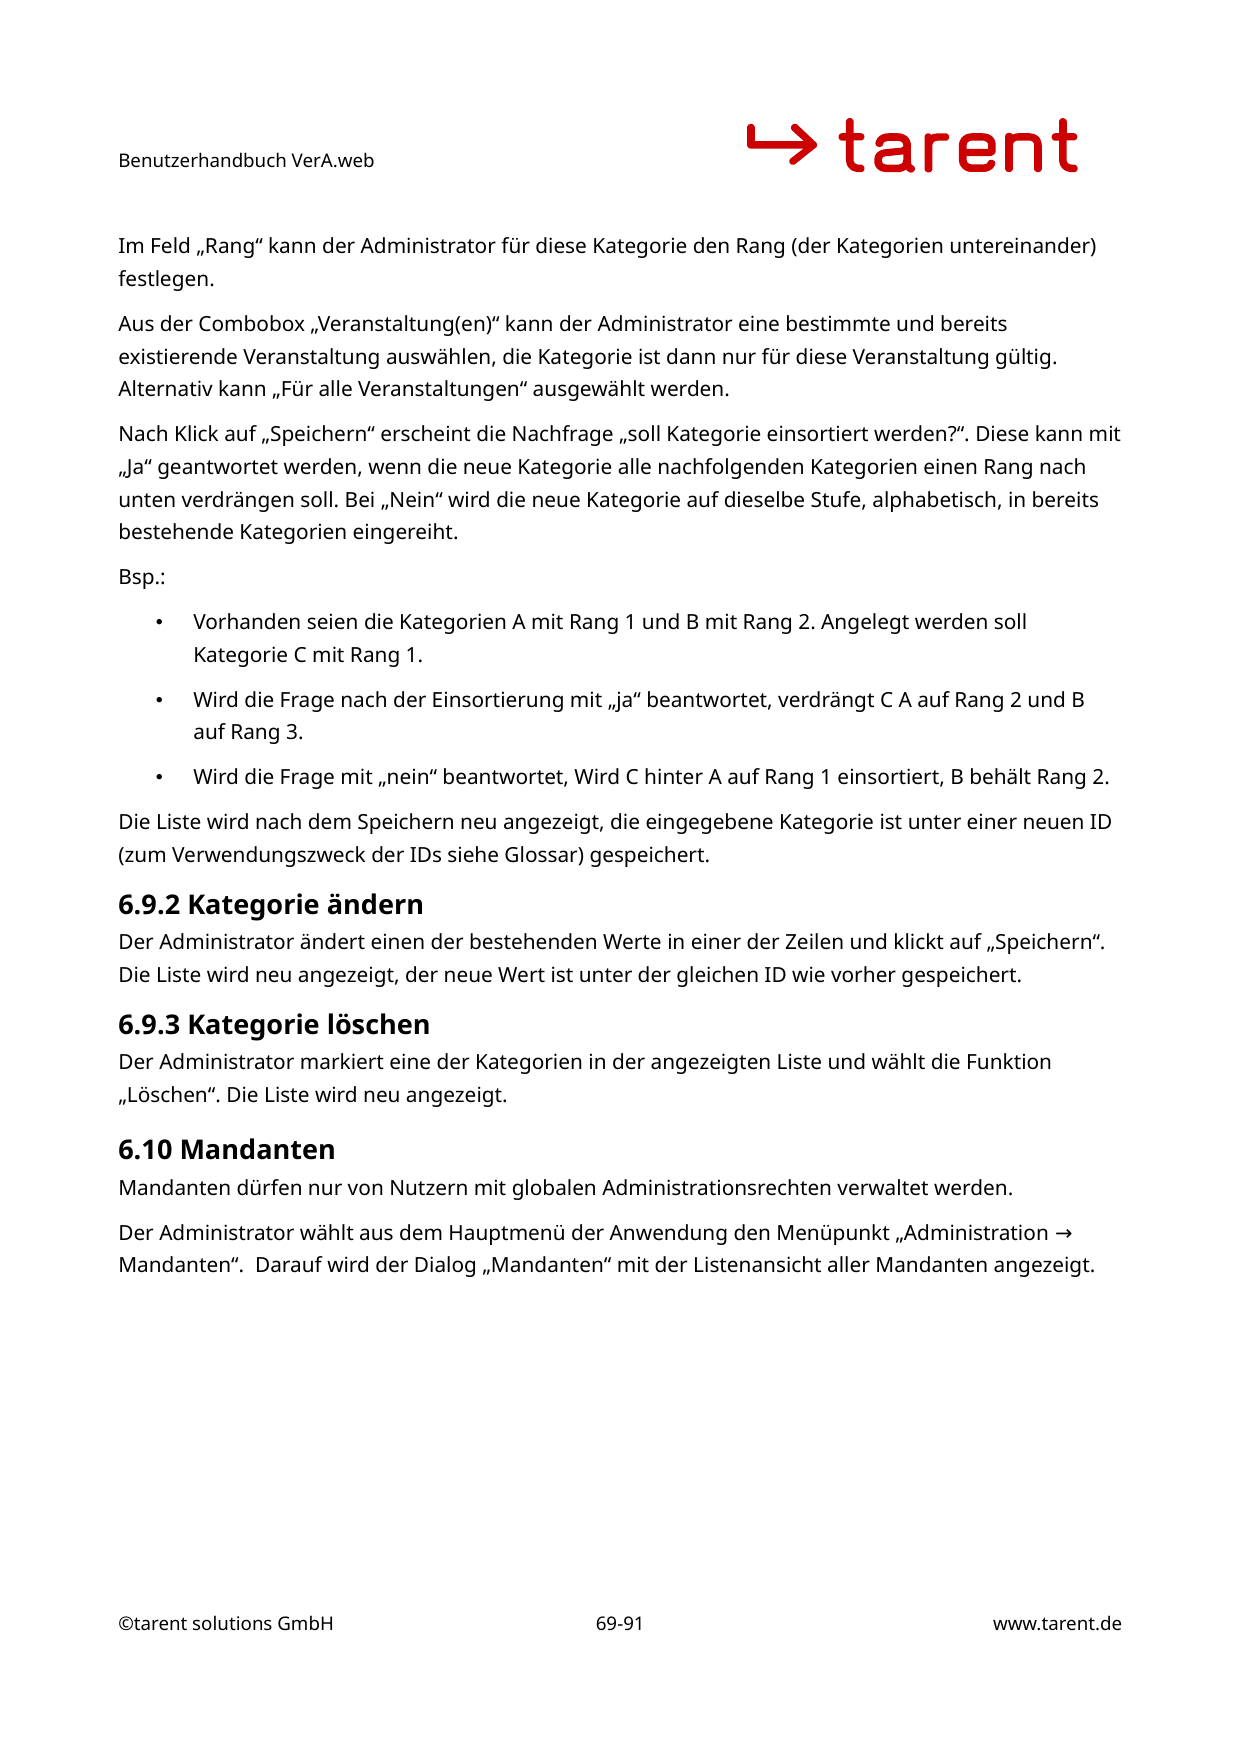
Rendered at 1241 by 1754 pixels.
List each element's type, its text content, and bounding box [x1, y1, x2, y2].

subtitle Kategorie löschen [118, 1005, 1122, 1042]
text Nach Klick auf „Speichern“ erscheint die Nachfrage „soll Kategorie einsortiert werden?“. Diese kann mit „Ja“ geantwortet werden, wenn die neue Kategorie alle nachfolgenden Kategorien einen Rang nach unten verdrängen soll. Bei „Nein“ wird die neue Kategorie auf dieselbe Stufe, alphabetisch, in bereits bestehende Kategorien eingereiht. [118, 419, 1122, 546]
text Mandanten dürfen nur von Nutzern mit globalen Administrationsrechten verwaltet werden. [118, 1173, 1122, 1201]
list Wird die Frage nach der Einsortierung mit „ja“ beantwortet, verdrängt C A auf Rang 2 und B auf Rang 3. [156, 685, 1122, 746]
subtitle Kategorie ändern [118, 885, 1122, 922]
subtitle Mandanten [118, 1130, 1122, 1167]
text Der Administrator wählt aus dem Hauptmenü der Anwendung den Menüpunkt „Administration → Mandanten“. Darauf wird der Dialog „Mandanten“ mit der Listenansicht aller Mandanten angezeigt. [118, 1218, 1122, 1279]
text Der Administrator markiert eine der Kategorien in der angezeigten Liste und wählt die Funktion „Löschen“. Die Liste wird neu angezeigt. [118, 1047, 1122, 1108]
text Aus der Combobox „Veranstaltung(en)“ kann der Administrator eine bestimmte und bereits existierende Veranstaltung auswählen, die Kategorie ist dann nur für diese Veranstaltung gültig. Alternativ kann „Für alle Veranstaltungen“ ausgewählt werden. [118, 309, 1122, 403]
text Der Administrator ändert einen der bestehenden Werte in einer der Zeilen und klickt auf „Speichern“. Die Liste wird neu angezeigt, der neue Wert ist unter der gleichen ID wie vorher gespeichert. [118, 927, 1122, 988]
text Im Feld „Rang“ kann der Administrator für diese Kategorie den Rang (der Kategorien untereinander) festlegen. [118, 232, 1122, 293]
text Die Liste wird nach dem Speichern neu angezeigt, die eingegebene Kategorie ist unter einer neuen ID (zum Verwendungszweck der IDs siehe Glossar) gespeichert. [118, 807, 1122, 868]
list Vorhanden seien die Kategorien A mit Rang 1 und B mit Rang 2. Angelegt werden soll Kategorie C mit Rang 1. [156, 607, 1122, 668]
list Wird die Frage mit „nein“ beantwortet, Wird C hinter A auf Rang 1 einsortiert, B behält Rang 2. [156, 762, 1122, 791]
text Bsp.: [118, 562, 1122, 591]
